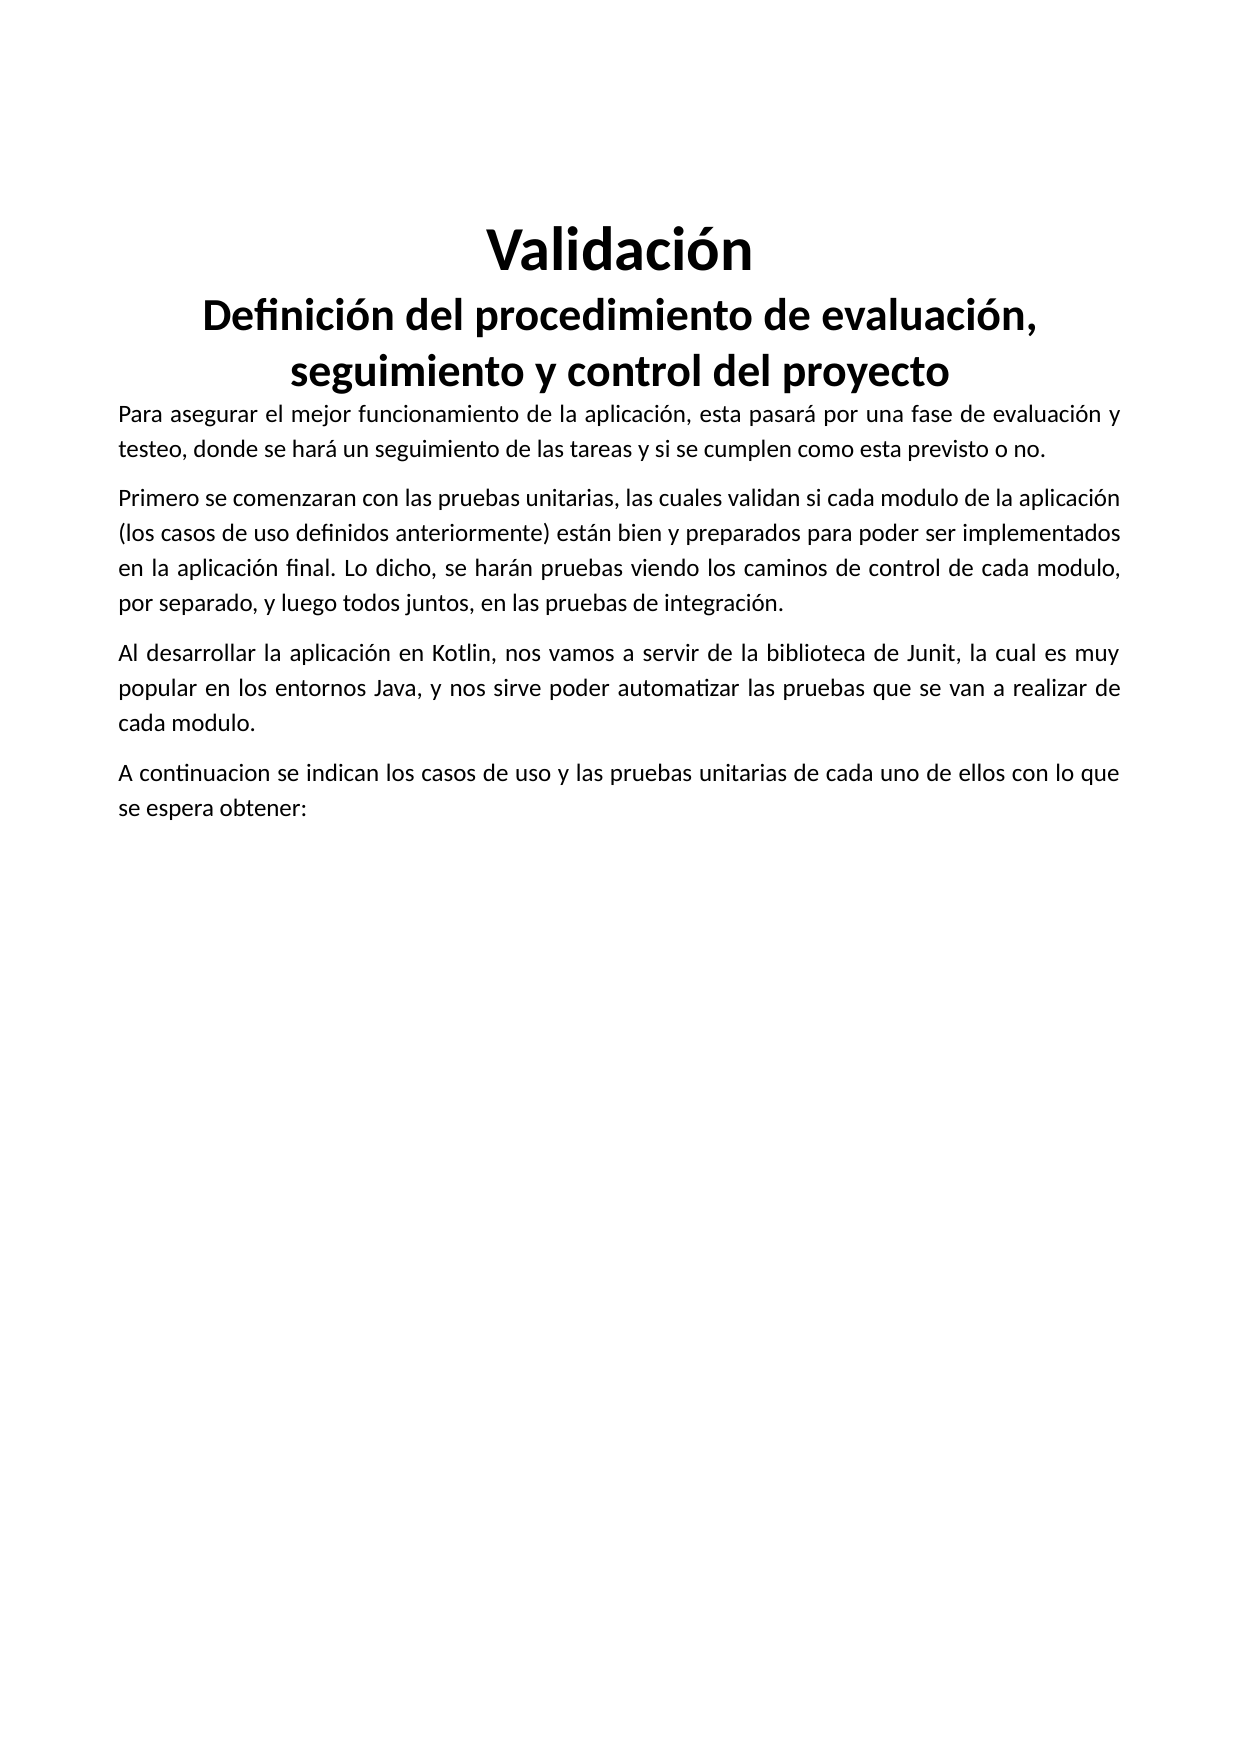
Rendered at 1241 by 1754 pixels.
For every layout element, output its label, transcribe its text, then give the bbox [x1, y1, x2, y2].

text Validación [118, 210, 1122, 286]
text Primero se comenzaran con las pruebas unitarias, las cuales validan si cada modulo de la aplicación (los casos de uso definidos anteriormente) están bien y preparados para poder ser implementados en la aplicación final. Lo dicho, se harán pruebas viendo los caminos de control de cada modulo, por separado, y luego todos juntos, en las pruebas de integración. [118, 482, 1122, 618]
text A continuacion se indican los casos de uso y las pruebas unitarias de cada uno de ellos con lo que se espera obtener: [118, 757, 1122, 822]
text Definición del procedimiento de evaluación, seguimiento y control del proyecto [118, 286, 1122, 398]
text Al desarrollar la aplicación en Kotlin, nos vamos a servir de la biblioteca de Junit, la cual es muy popular en los entornos Java, y nos sirve poder automatizar las pruebas que se van a realizar de cada modulo. [118, 637, 1122, 738]
text Para asegurar el mejor funcionamiento de la aplicación, esta pasará por una fase de evaluación y testeo, donde se hará un seguimiento de las tareas y si se cumplen como esta previsto o no. [118, 398, 1122, 463]
